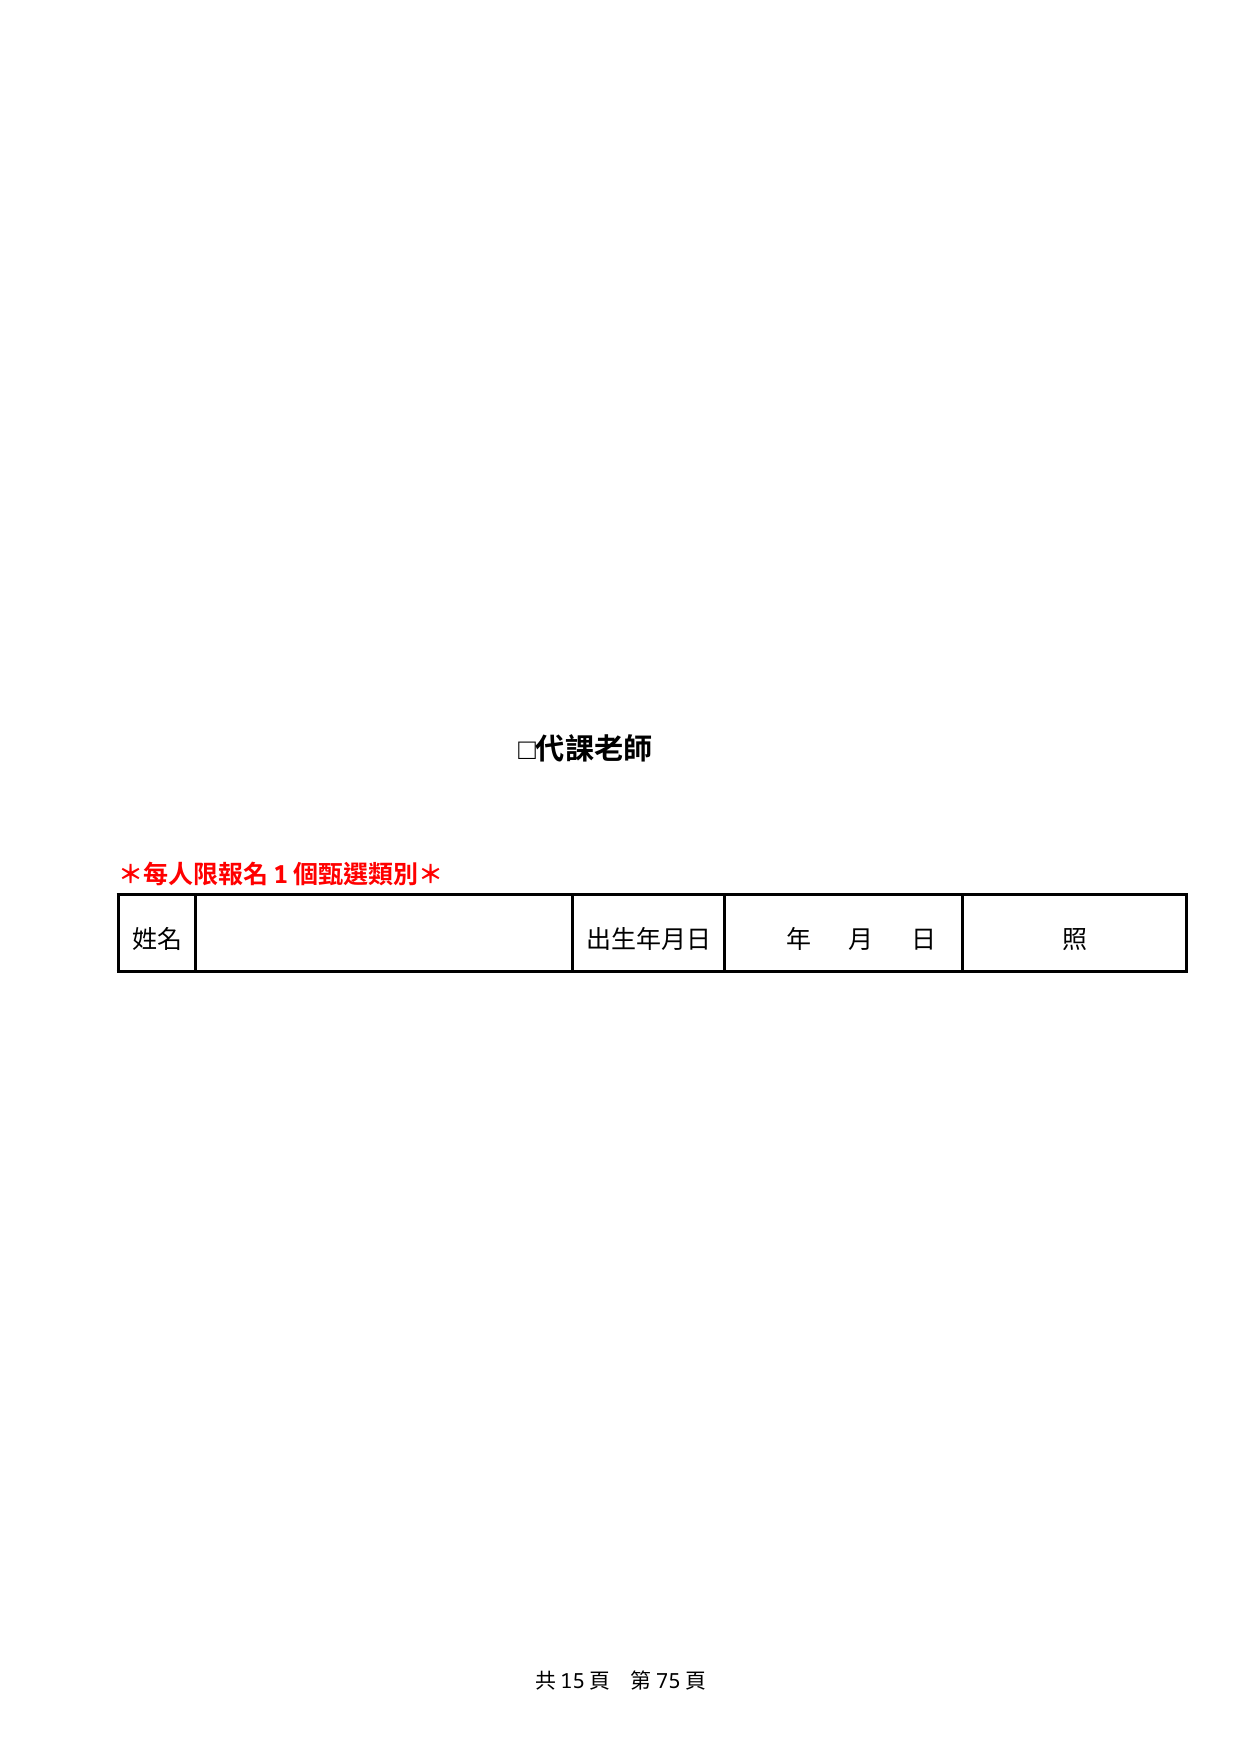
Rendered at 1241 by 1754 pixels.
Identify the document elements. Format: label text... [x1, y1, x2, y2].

table_header 出生年月日 [574, 896, 723, 970]
text ＊每人限報名1個甄選類別＊ [118, 831, 1122, 893]
table_header 姓名 [120, 896, 194, 970]
text □代課老師 [118, 706, 1122, 768]
table_header 年 月 日 [726, 896, 961, 970]
table_header [197, 896, 571, 970]
table_header 照 [964, 896, 1185, 970]
